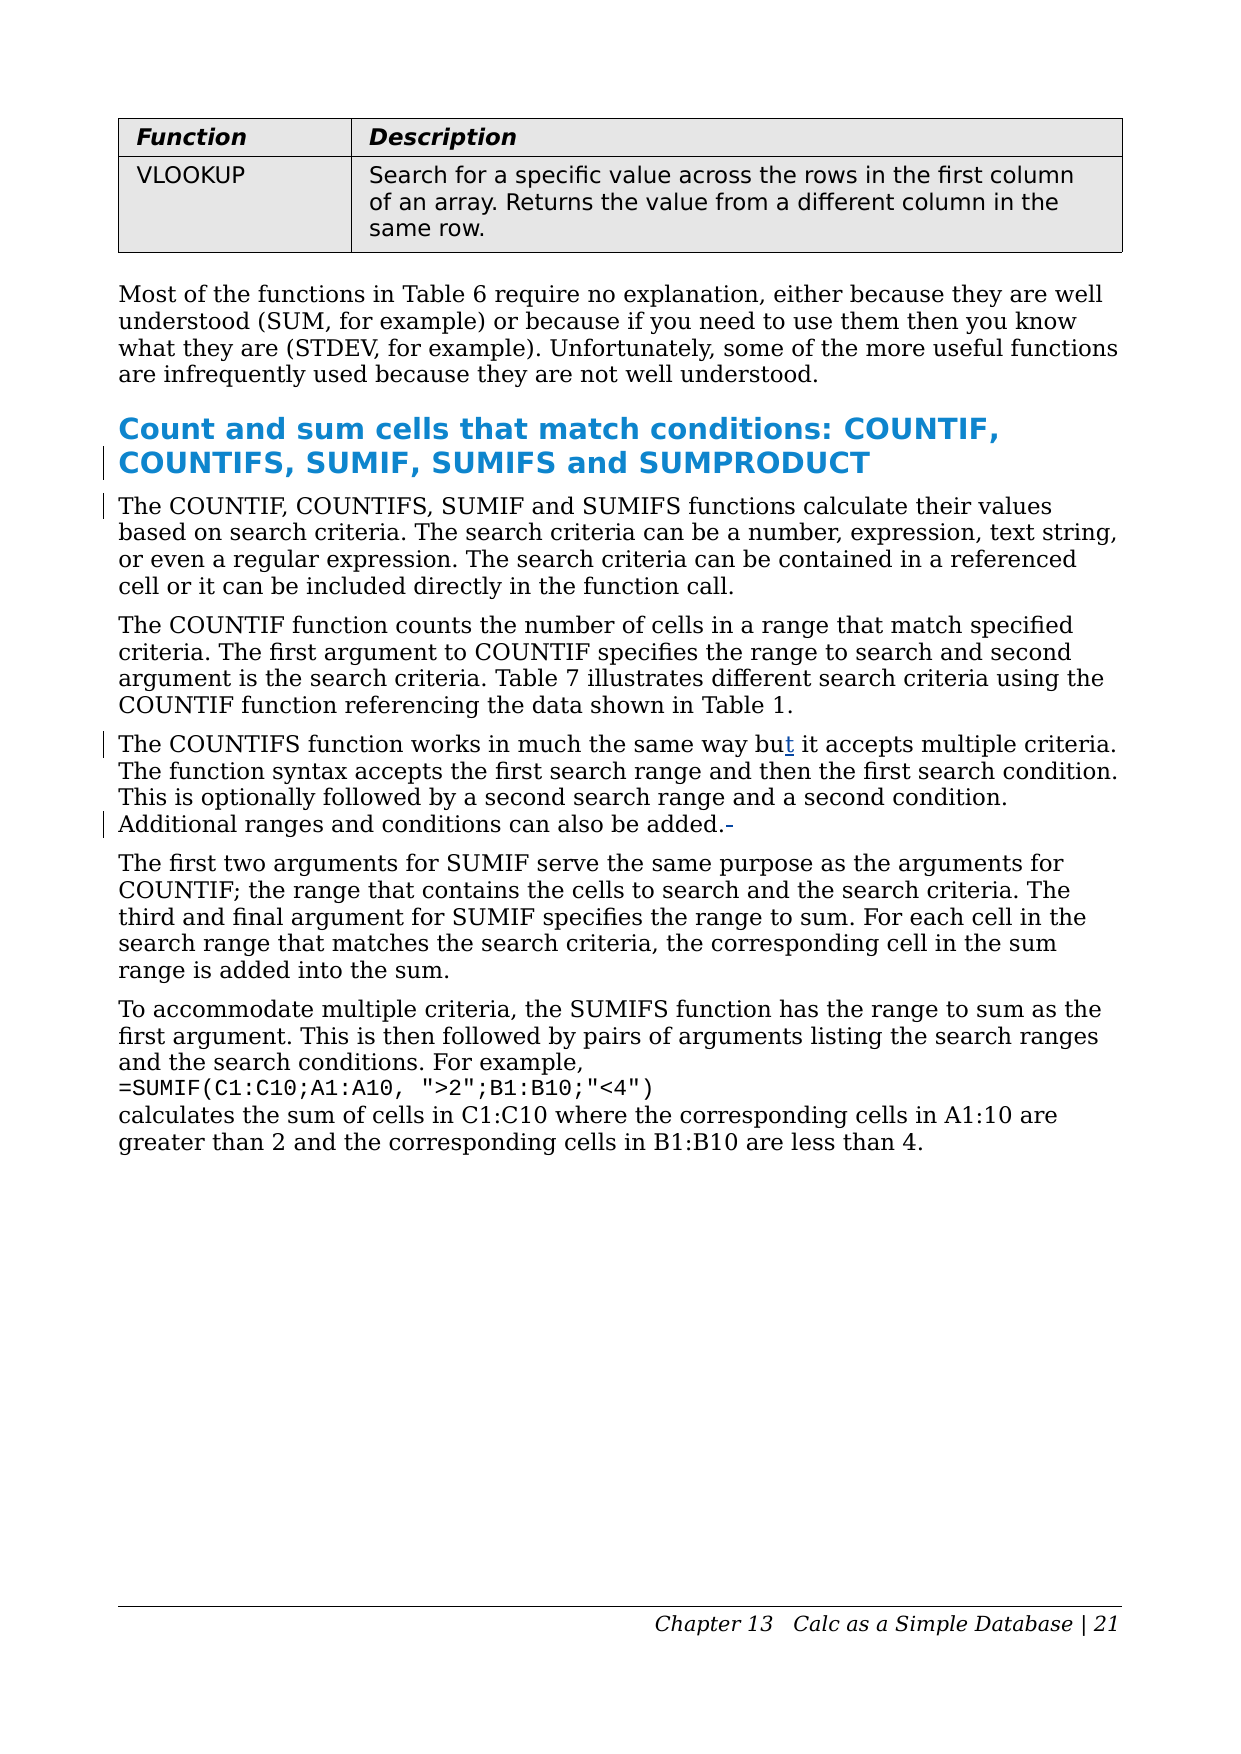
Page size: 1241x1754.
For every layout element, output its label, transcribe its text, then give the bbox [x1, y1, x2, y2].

text The first two arguments for SUMIF serve the same purpose as the arguments for COUNTIF; the range that contains the cells to search and the search criteria. The third and final argument for SUMIF specifies the range to sum. For each cell in the search range that matches the search criteria, the corresponding cell in the sum range is added into the sum. [118, 850, 1122, 984]
text The COUNTIF function counts the number of cells in a range that match specified criteria. The first argument to COUNTIF specifies the range to search and second argument is the search criteria. Table 7 illustrates different search criteria using the COUNTIF function referencing the data shown in Table 1. [118, 612, 1122, 719]
text Most of the functions in Table 6 require no explanation, either because they are well understood (SUM, for example) or because if you need to use them then you know what they are (STDEV, for example). Unfortunately, some of the more useful functions are infrequently used because they are not well understood. [118, 282, 1122, 388]
table_cell Search for a specific value across the rows in the first column of an array. Returns the value from a different column in the same row. [352, 157, 1122, 252]
table_header Function [119, 119, 351, 156]
subtitle Count and sum cells that match conditions: COUNTIF, COUNTIFS, SUMIF, SUMIFS and SUMPRODUCT [118, 412, 1122, 480]
table_header Description [352, 119, 1122, 156]
table_cell VLOOKUP [119, 157, 351, 252]
text The COUNTIF, COUNTIFS, SUMIF and SUMIFS functions calculate their values based on search criteria. The search criteria can be a number, expression, text string, or even a regular expression. The search criteria can be contained in a referenced cell or it can be included directly in the function call. [118, 493, 1122, 599]
text To accommodate multiple criteria, the SUMIFS function has the range to sum as the first argument. This is then followed by pairs of arguments listing the search ranges and the search conditions. For example, =SUMIF(C1:C10;A1:A10, ">2";B1:B10;"<4") calculates the sum of cells in C1:C10 where the corresponding cells in A1:10 are greater than 2 and the corresponding cells in B1:B10 are less than 4. [118, 996, 1122, 1155]
text The COUNTIFS function works in much the same way but it accepts multiple criteria. The function syntax accepts the first search range and then the first search condition. This is optionally followed by a second search range and a second condition. Additional ranges and conditions can also be added. [118, 731, 1122, 838]
